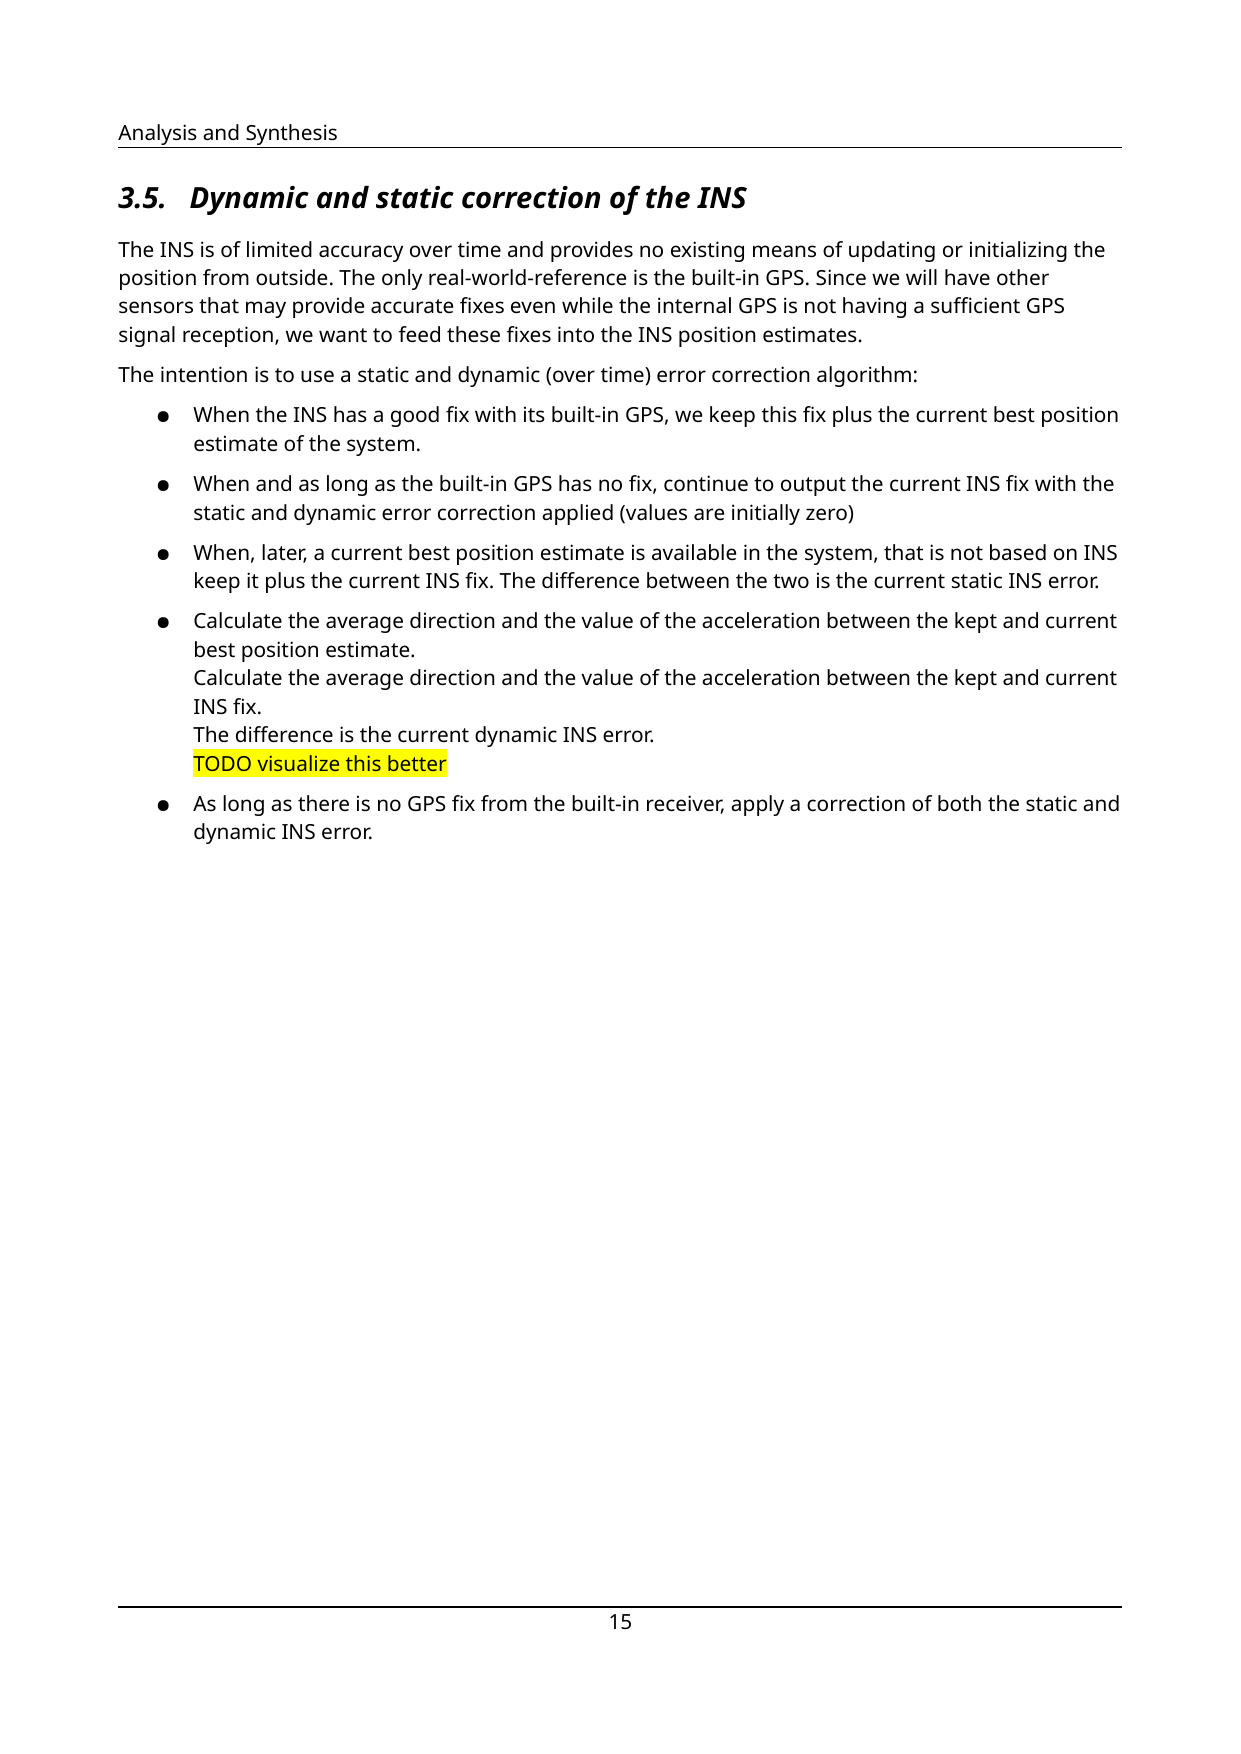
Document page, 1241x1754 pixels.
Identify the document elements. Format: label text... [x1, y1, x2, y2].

list When the INS has a good fix with its built-in GPS, we keep this fix plus the current best position estimate of the system. [156, 401, 1122, 457]
text The INS is of limited accuracy over time and provides no existing means of updating or initializing the position from outside. The only real-world-reference is the built-in GPS. Since we will have other sensors that may provide accurate fixes even while the internal GPS is not having a sufficient GPS signal reception, we want to feed these fixes into the INS position estimates. [118, 235, 1122, 348]
text The intention is to use a static and dynamic (over time) error correction algorithm: [118, 360, 1122, 389]
list When, later, a current best position estimate is available in the system, that is not based on INS keep it plus the current INS fix. The difference between the two is the current static INS error. [156, 538, 1122, 595]
list When and as long as the built-in GPS has no fix, continue to output the current INS fix with the static and dynamic error correction applied (values are initially zero) [156, 469, 1122, 526]
list As long as there is no GPS fix from the built-in receiver, apply a correction of both the static and dynamic INS error. [156, 789, 1122, 846]
list Calculate the average direction and the value of the acceleration between the kept and current best position estimate. Calculate the average direction and the value of the acceleration between the kept and current INS fix. The difference is the current dynamic INS error. TODO visualize this better [156, 606, 1122, 777]
subtitle Dynamic and static correction of the INS [118, 177, 1122, 217]
